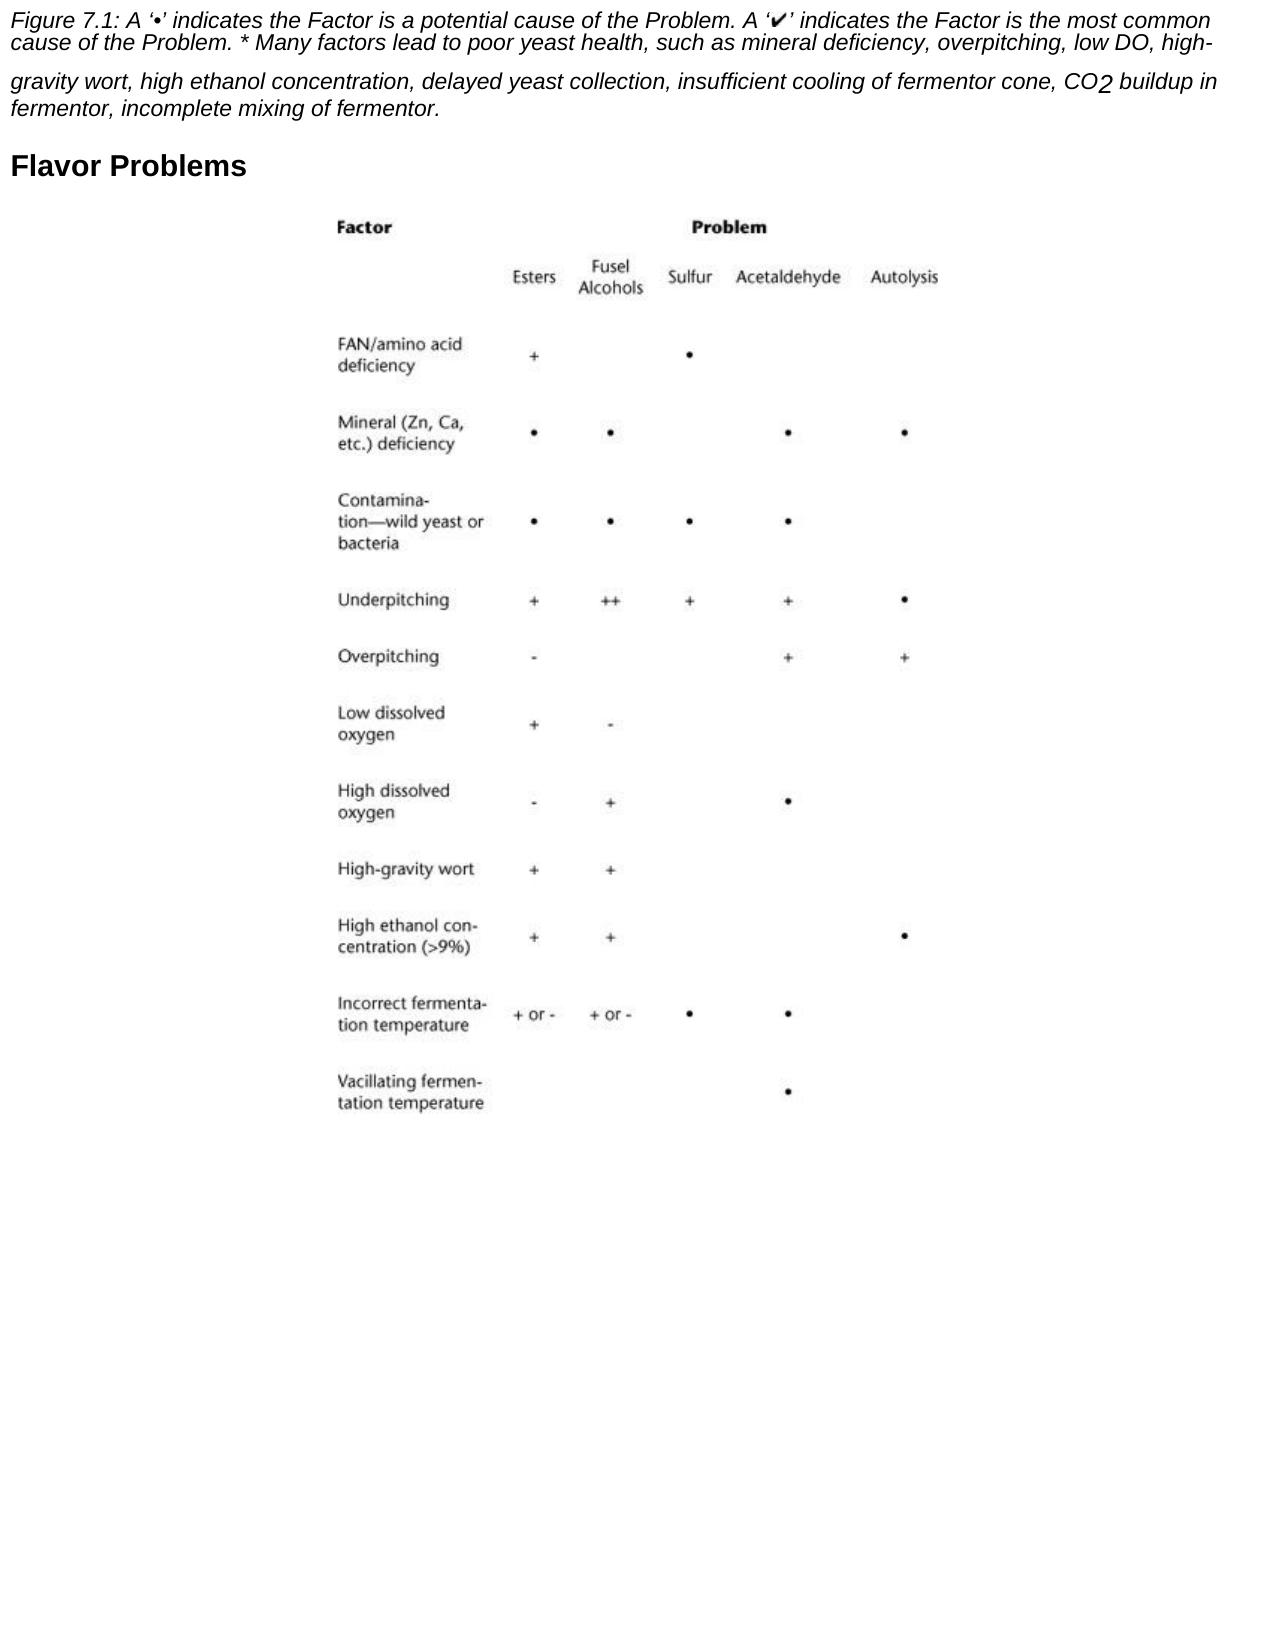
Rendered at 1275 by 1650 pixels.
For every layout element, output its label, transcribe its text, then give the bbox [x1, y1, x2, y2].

text Figure 7.1: A ‘•’ indicates the Factor is a potential cause of the Problem. A ‘’ indicates the Factor is the most common cause of the Problem. * Many factors lead to poor yeast health, such as mineral deficiency, overpitching, low DO, high-gravity wort, high ethanol concentration, delayed yeast collection, insufficient cooling of fermentor cone, CO2 buildup in fermentor, incomplete mixing of fermentor. [10, 7, 1262, 122]
text Flavor Problems [10, 148, 1262, 183]
picture [771, 11, 787, 27]
picture [337, 217, 938, 1114]
